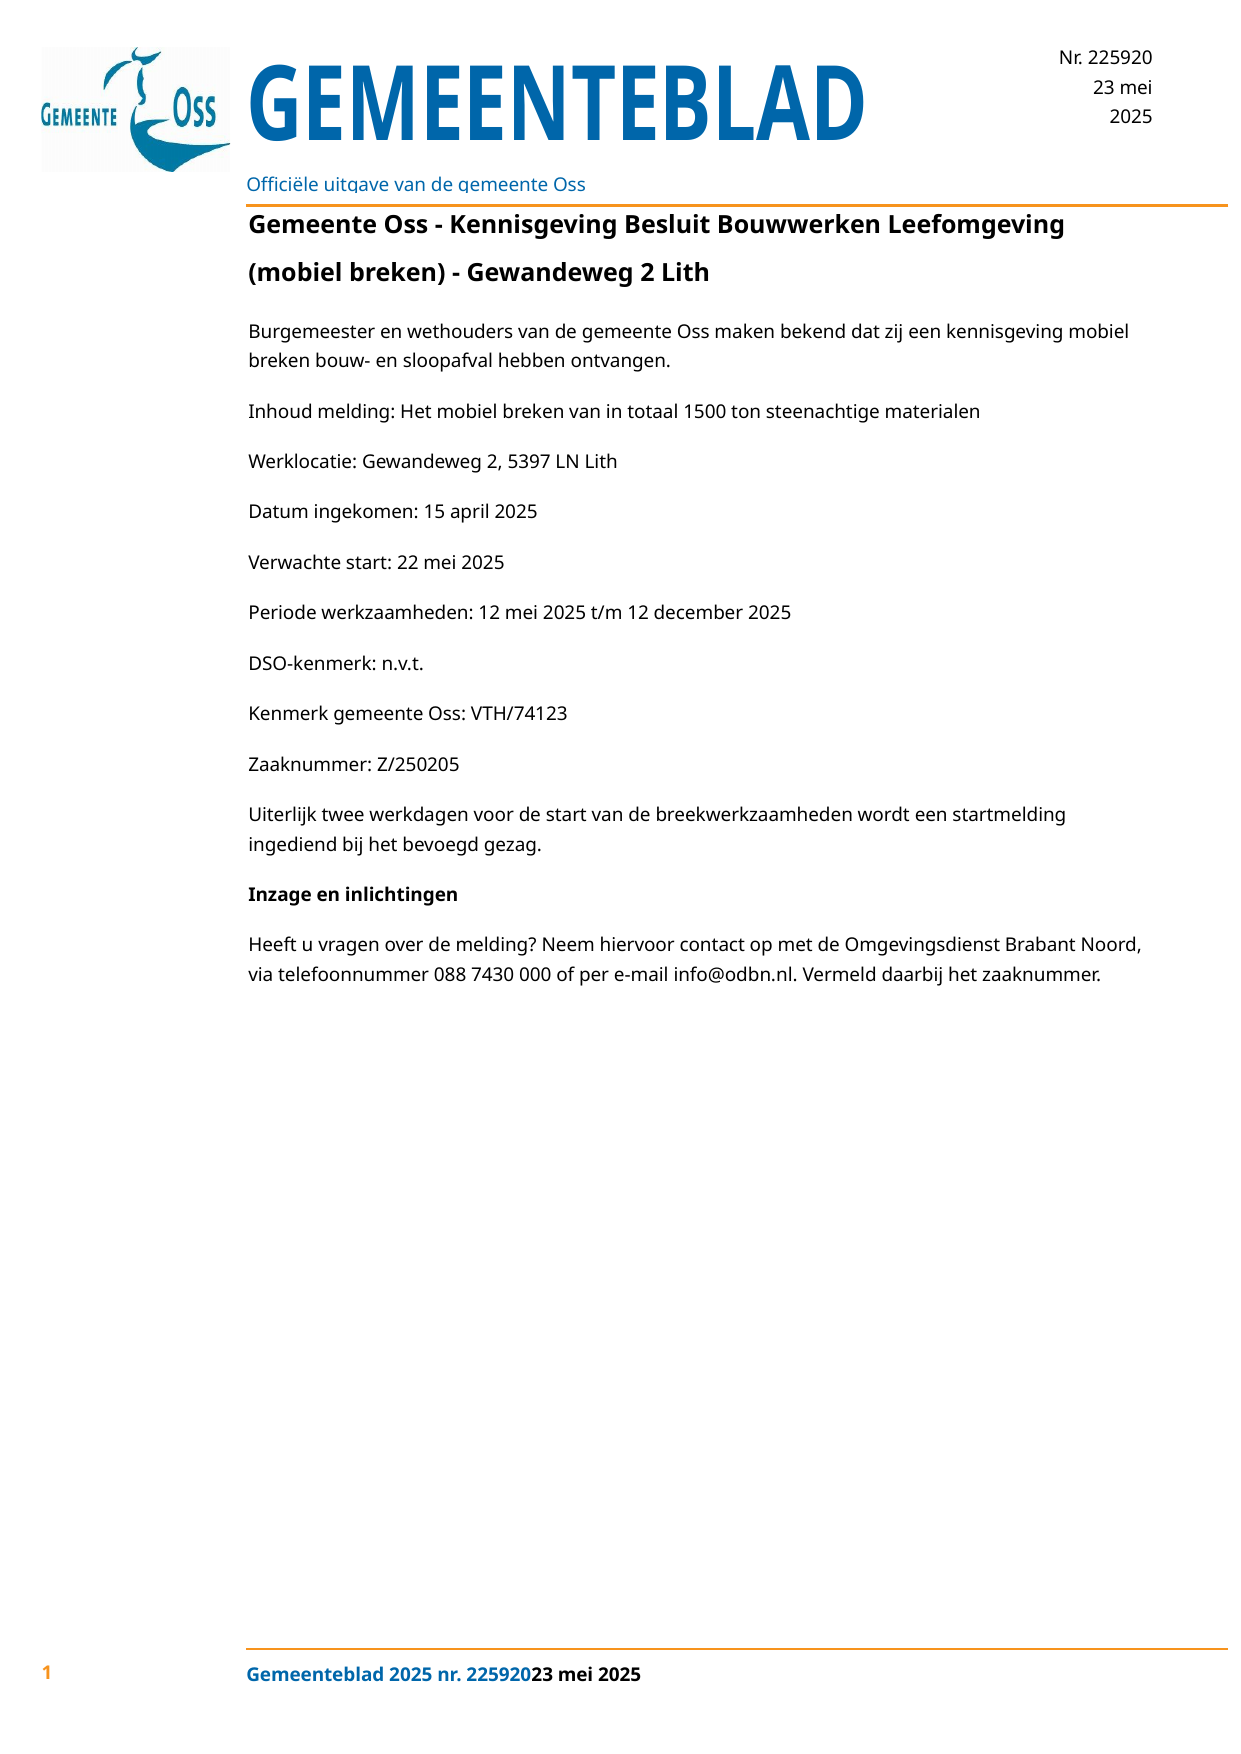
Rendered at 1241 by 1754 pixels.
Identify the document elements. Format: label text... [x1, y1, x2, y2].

text DSO-kenmerk: n.v.t. [248, 650, 1152, 676]
text Inzage en inlichtingen [248, 881, 1152, 907]
text Kenmerk gemeente Oss: VTH/74123 [248, 700, 1152, 726]
text Gemeente Oss - Kennisgeving Besluit Bouwwerken Leefomgeving (mobiel breken) - Gewandeweg 2 Lith [248, 207, 1152, 288]
text Heeft u vragen over de melding? Neem hiervoor contact op met de Omgevingsdienst Brabant Noord, via telefoonnummer 088 7430 000 of per e-mail info@odbn.nl. Vermeld daarbij het zaaknummer. [248, 932, 1152, 987]
text Zaaknummer: Z/250205 [248, 751, 1152, 777]
picture [41, 47, 231, 172]
text Werklocatie: Gewandeweg 2, 5397 LN Lith [248, 448, 1152, 474]
text Burgemeester en wethouders van de gemeente Oss maken bekend dat zij een kennisgeving mobiel breken bouw- en sloopafval hebben ontvangen. [248, 318, 1152, 373]
text Datum ingekomen: 15 april 2025 [248, 499, 1152, 524]
text Inhoud melding: Het mobiel breken van in totaal 1500 ton steenachtige materialen [248, 398, 1152, 424]
text Periode werkzaamheden: 12 mei 2025 t/m 12 december 2025 [248, 599, 1152, 625]
text Verwachte start: 22 mei 2025 [248, 549, 1152, 575]
text Uiterlijk twee werkdagen voor de start van de breekwerkzaamheden wordt een startmelding ingediend bij het bevoegd gezag. [248, 801, 1152, 857]
